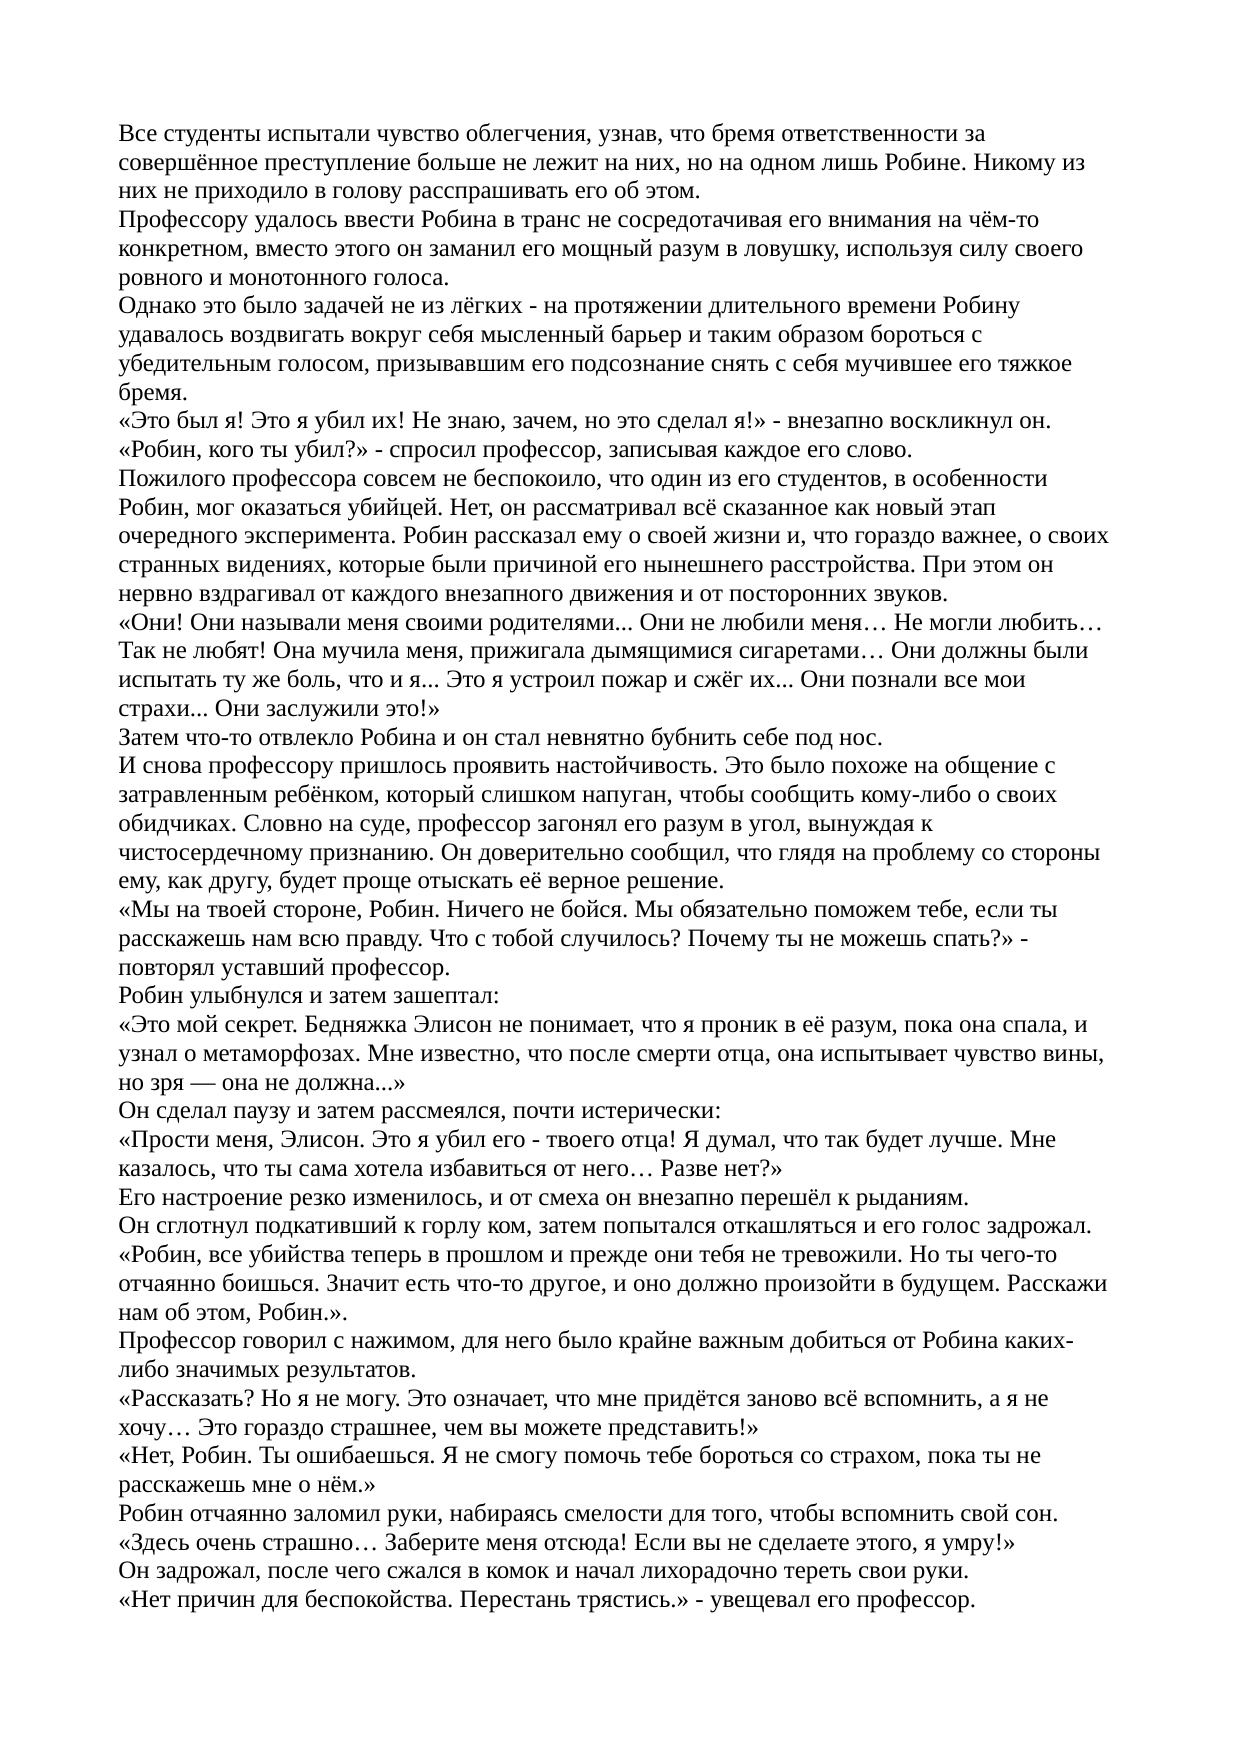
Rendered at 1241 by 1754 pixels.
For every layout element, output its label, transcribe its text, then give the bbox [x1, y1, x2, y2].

text «Это был я! Это я убил их! Не знаю, зачем, но это сделал я!» - внезапно воскликнул он. [118, 406, 1122, 434]
text Все студенты испытали чувство облегчения, узнав, что бремя ответственности за совершённое преступление больше не лежит на них, но на одном лишь Робине. Никому из них не приходило в голову расспрашивать его об этом. [118, 118, 1122, 204]
text Профессору удалось ввести Робина в транс не сосредотачивая его внимания на чём-то конкретном, вместо этого он заманил его мощный разум в ловушку, используя силу своего ровного и монотонного голоса. [118, 204, 1122, 291]
text «Здесь очень страшно… Заберите меня отсюда! Если вы не сделаете этого, я умру!» [118, 1527, 1122, 1556]
text Его настроение резко изменилось, и от смеха он внезапно перешёл к рыданиям. [118, 1182, 1122, 1211]
text «Робин, кого ты убил?» - спросил профессор, записывая каждое его слово. [118, 434, 1122, 463]
text «Нет причин для беспокойства. Перестань трястись.» - увещевал его профессор. [118, 1584, 1122, 1613]
text Профессор говорил с нажимом, для него было крайне важным добиться от Робина каких-либо значимых результатов. [118, 1326, 1122, 1383]
text Затем что-то отвлекло Робина и он стал невнятно бубнить себе под нос. [118, 722, 1122, 751]
text Однако это было задачей не из лёгких - на протяжении длительного времени Робину удавалось воздвигать вокруг себя мысленный барьер и таким образом бороться с убедительным голосом, призывавшим его подсознание снять с себя мучившее его тяжкое бремя. [118, 291, 1122, 406]
text «Робин, все убийства теперь в прошлом и прежде они тебя не тревожили. Но ты чего-то отчаянно боишься. Значит есть что-то другое, и оно должно произойти в будущем. Расскажи нам об этом, Робин.». [118, 1239, 1122, 1326]
text «Они! Они называли меня своими родителями... Они не любили меня… Не могли любить… Так не любят! Она мучила меня, прижигала дымящимися сигаретами… Они должны были испытать ту же боль, что и я... Это я устроил пожар и сжёг их... Они познали все мои страхи... Они заслужили это!» [118, 607, 1122, 722]
text «Мы на твоей стороне, Робин. Ничего не бойся. Мы обязательно поможем тебе, если ты расскажешь нам всю правду. Что с тобой случилось? Почему ты не можешь спать?» - повторял уставший профессор. [118, 894, 1122, 981]
text «Это мой секрет. Бедняжка Элисон не понимает, что я проник в её разум, пока она спала, и узнал о метаморфозах. Мне известно, что после смерти отца, она испытывает чувство вины, но зря — она не должна...» [118, 1009, 1122, 1096]
text Он сделал паузу и затем рассмеялся, почти истерически: [118, 1096, 1122, 1124]
text «Нет, Робин. Ты ошибаешься. Я не смогу помочь тебе бороться со страхом, пока ты не расскажешь мне о нём.» [118, 1441, 1122, 1498]
text «Прости меня, Элисон. Это я убил его - твоего отца! Я думал, что так будет лучше. Мне казалось, что ты сама хотела избавиться от него… Разве нет?» [118, 1124, 1122, 1182]
text И снова профессору пришлось проявить настойчивость. Это было похоже на общение с затравленным ребёнком, который слишком напуган, чтобы сообщить кому-либо о своих обидчиках. Словно на суде, профессор загонял его разум в угол, вынуждая к чистосердечному признанию. Он доверительно сообщил, что глядя на проблему со стороны ему, как другу, будет проще отыскать её верное решение. [118, 751, 1122, 894]
text Он задрожал, после чего сжался в комок и начал лихорадочно тереть свои руки. [118, 1556, 1122, 1584]
text Робин отчаянно заломил руки, набираясь смелости для того, чтобы вспомнить свой сон. [118, 1498, 1122, 1527]
text Он сглотнул подкативший к горлу ком, затем попытался откашляться и его голос задрожал. [118, 1211, 1122, 1239]
text Пожилого профессора совсем не беспокоило, что один из его студентов, в особенности Робин, мог оказаться убийцей. Нет, он рассматривал всё сказанное как новый этап очередного эксперимента. Робин рассказал ему о своей жизни и, что гораздо важнее, о своих странных видениях, которые были причиной его нынешнего расстройства. При этом он нервно вздрагивал от каждого внезапного движения и от посторонних звуков. [118, 463, 1122, 607]
text «Рассказать? Но я не могу. Это означает, что мне придётся заново всё вспомнить, а я не хочу… Это гораздо страшнее, чем вы можете представить!» [118, 1383, 1122, 1441]
text Робин улыбнулся и затем зашептал: [118, 981, 1122, 1009]
